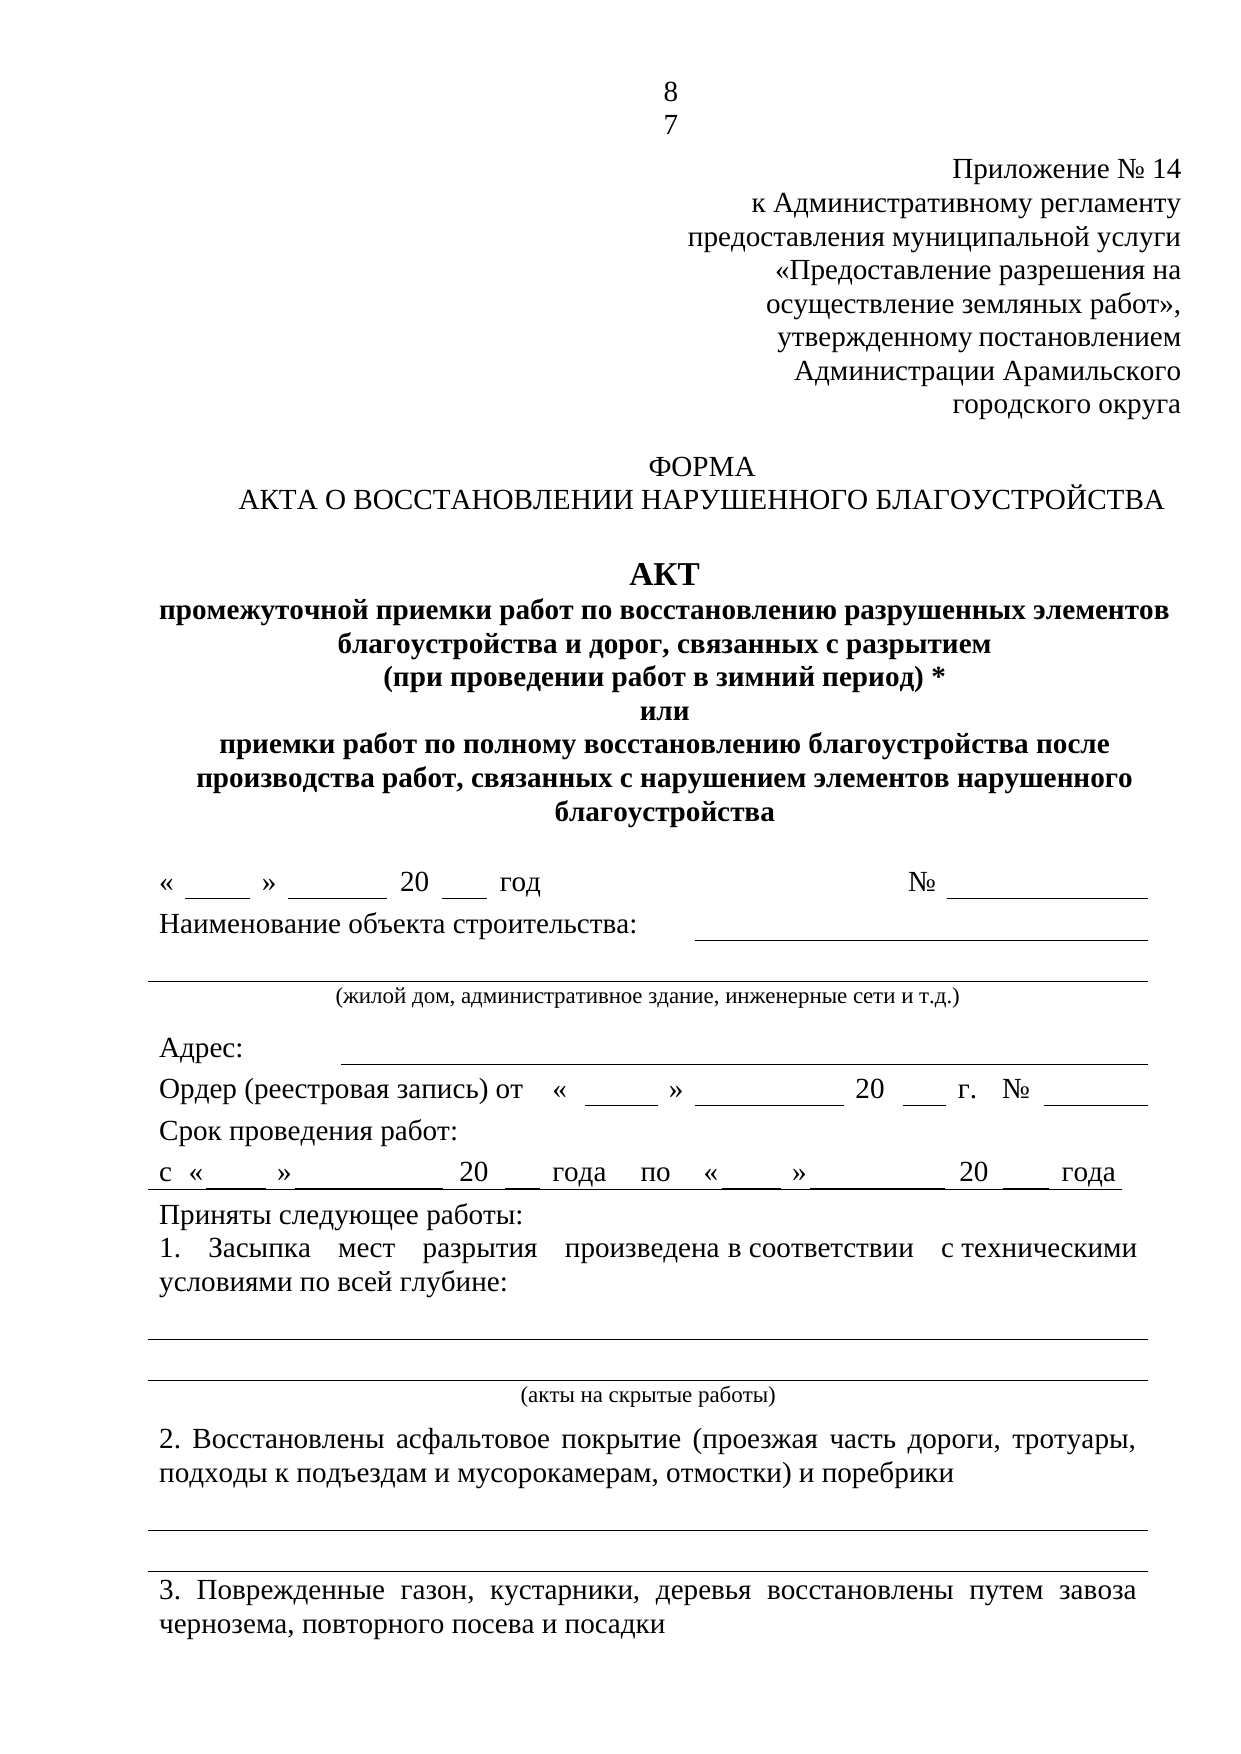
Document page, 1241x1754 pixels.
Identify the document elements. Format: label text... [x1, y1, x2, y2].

table_header [695, 899, 1148, 940]
table_cell Ордер (реестровая запись) от [148, 1064, 541, 1105]
table_cell [148, 1531, 1148, 1571]
table_cell [148, 1340, 1148, 1380]
table_header « [177, 1147, 206, 1188]
table_header [206, 1147, 266, 1188]
table_cell [148, 940, 1148, 981]
table_header 20 [387, 856, 442, 897]
table_header [295, 1147, 442, 1188]
text утвержденному постановлением [148, 319, 1181, 353]
table_cell [903, 1065, 946, 1105]
table_header [288, 856, 387, 897]
table_header [185, 856, 250, 897]
text или [148, 693, 1181, 727]
table_header [810, 1147, 945, 1188]
text предоставления муниципальной услуги [148, 219, 1181, 252]
table_cell Адрес: [148, 1023, 341, 1064]
table_cell № [991, 1065, 1043, 1105]
table_cell (жилой дом, административное здание, инженерные сети и т.д.) [148, 982, 1148, 1022]
table_cell [341, 1023, 1148, 1064]
table_cell (акты на скрытые работы) [148, 1381, 1148, 1421]
table_header Наименование объекта строительства: [148, 899, 694, 940]
table_header [722, 1147, 781, 1188]
text промежуточной приемки работ по восстановлению разрушенных элементов благоустройства и дорог, связанных с разрытием [148, 592, 1181, 659]
table_header по [619, 1147, 692, 1188]
table_cell 3. Поврежденные газон, кустарники, деревья восстановлены путем завоза чернозема, повторного посева и посадки [148, 1572, 1148, 1639]
table_header 1. Засыпка мест разрытия произведена в соответствии с техническими условиями по всей глубине: [148, 1230, 1148, 1297]
table_header [1003, 1147, 1048, 1188]
table_cell 20 [844, 1065, 903, 1105]
table_cell [695, 1065, 844, 1105]
table_header [947, 856, 1148, 897]
text АКТА О ВОССТАНОВЛЕНИИ НАРУШЕННОГО БЛАГОУСТРОЙСТВА [148, 482, 1181, 516]
table_header [505, 1147, 539, 1188]
table_cell [148, 1489, 1148, 1530]
table_header » [250, 856, 287, 897]
table_header « [692, 1147, 722, 1188]
table_header « [148, 856, 185, 897]
table_cell 2. Восстановлены асфальтовое покрытие (проезжая часть дороги, тротуары, подходы к подъездам и мусорокамерам, отмостки) и поребрики [148, 1421, 1148, 1488]
table_header год [487, 856, 554, 897]
text приемки работ по полному восстановлению благоустройства после производства работ, связанных с нарушением элементов нарушенного благоустройства [148, 727, 1181, 827]
table_header года [540, 1147, 619, 1188]
table_header № [554, 856, 947, 897]
table_header [442, 856, 487, 897]
table_cell г. [946, 1065, 991, 1105]
table_header » [266, 1147, 295, 1188]
table_header 20 [945, 1147, 1002, 1188]
text (при проведении работ в зимний период) * [148, 659, 1181, 693]
text городского округа [148, 386, 1181, 420]
table_cell » [658, 1065, 694, 1105]
text «Предоставление разрешения на осуществление земляных работ», [148, 252, 1181, 319]
table_cell [148, 1298, 1148, 1339]
table_cell [1044, 1065, 1148, 1105]
text АКТ [148, 554, 1181, 592]
table_cell [585, 1065, 657, 1105]
text ФОРМА [148, 449, 1181, 482]
table_cell « [541, 1065, 585, 1105]
table_cell Срок проведения работ: [148, 1105, 1148, 1147]
table_header Приняты следующее работы: [148, 1190, 1122, 1230]
text Приложение № 14 [148, 152, 1181, 185]
table_header с [148, 1147, 177, 1188]
table_header » [781, 1147, 810, 1188]
text Администрации Арамильского [148, 353, 1181, 386]
table_header года [1049, 1147, 1129, 1188]
text к Административному регламенту [148, 185, 1181, 219]
table_header 20 [443, 1147, 505, 1188]
